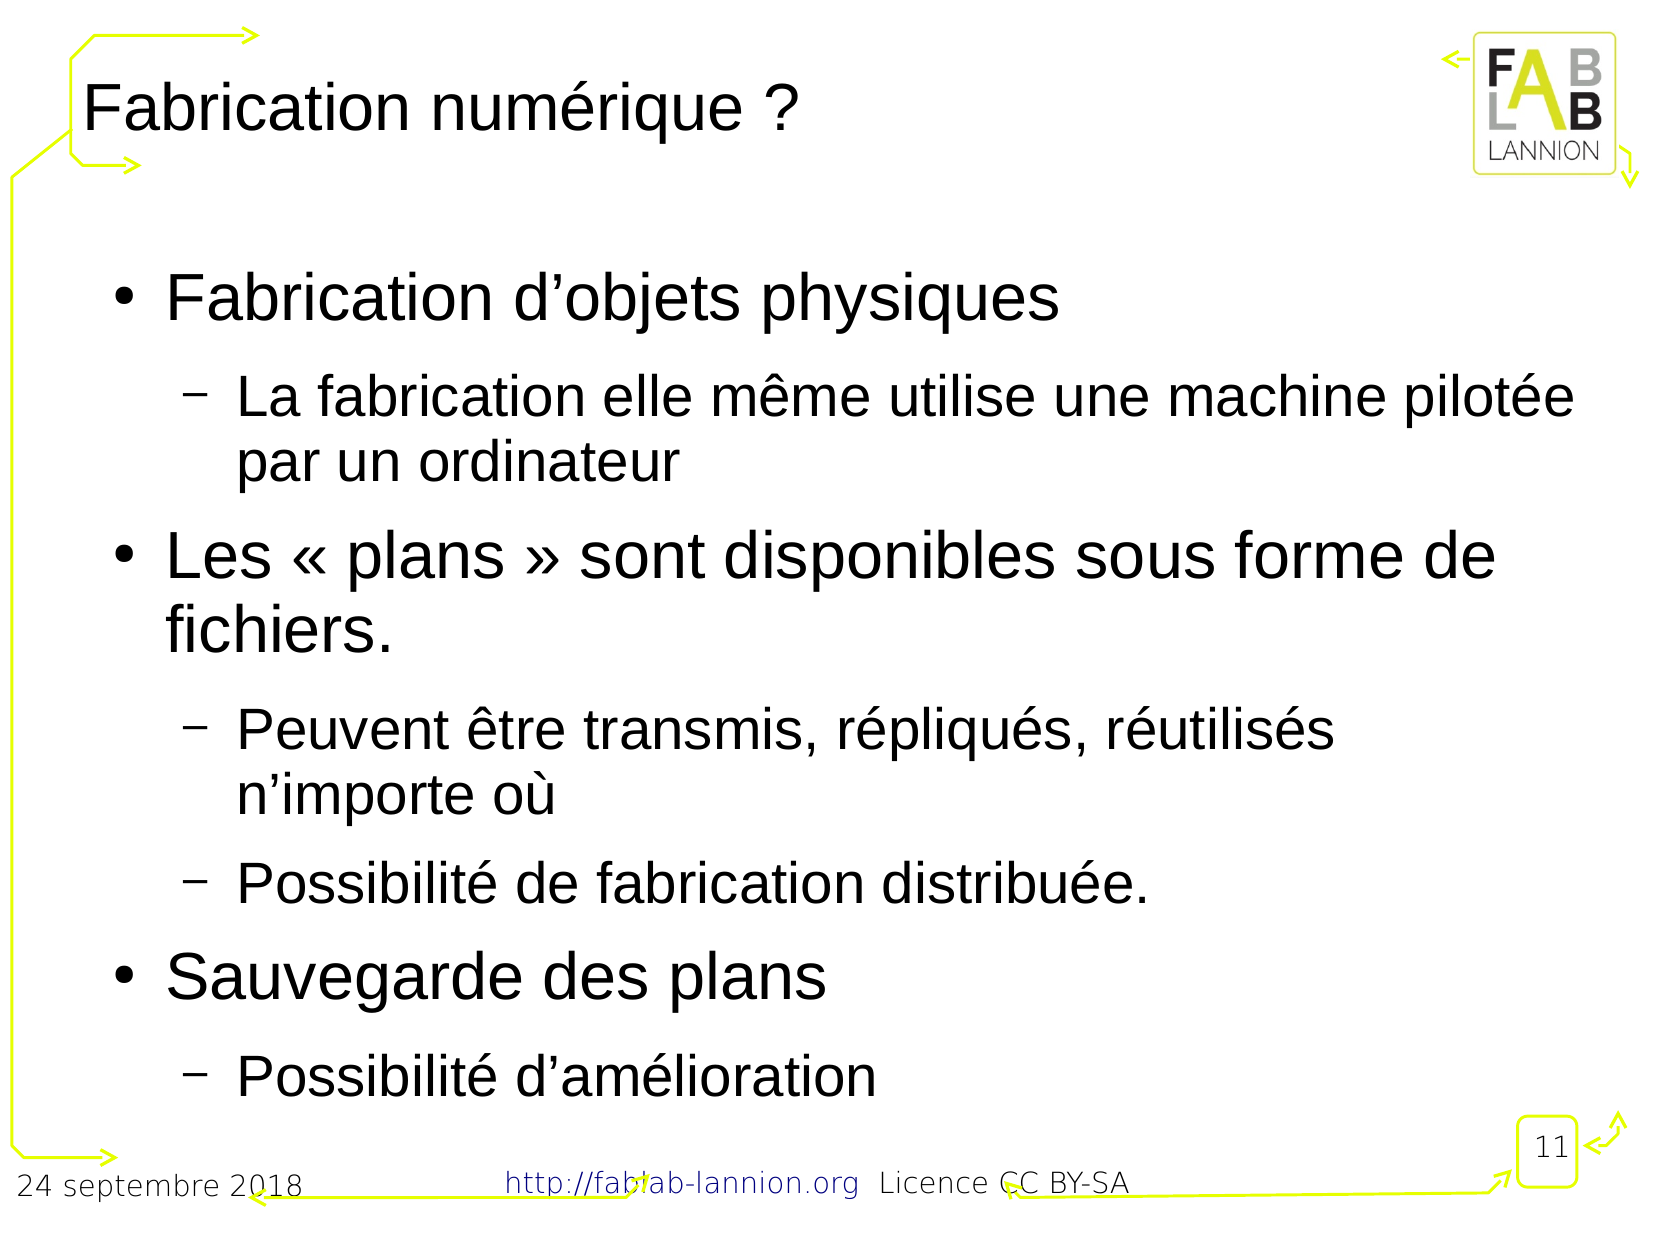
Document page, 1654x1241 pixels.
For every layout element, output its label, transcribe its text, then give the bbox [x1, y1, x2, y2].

list Fabrication d’objets physiques La fabrication elle même utilise une machine pilotée par un ordinateur Les « plans » sont disponibles sous forme de fichiers. Peuvent être transmis, répliqués, réutilisés n’importe où Possibilité de fabrication distribuée. Sauvegarde des plans Possibilité d’amélioration [94, 259, 1583, 1111]
title Fabrication numérique ? [82, 49, 1441, 166]
picture [1470, 29, 1619, 178]
